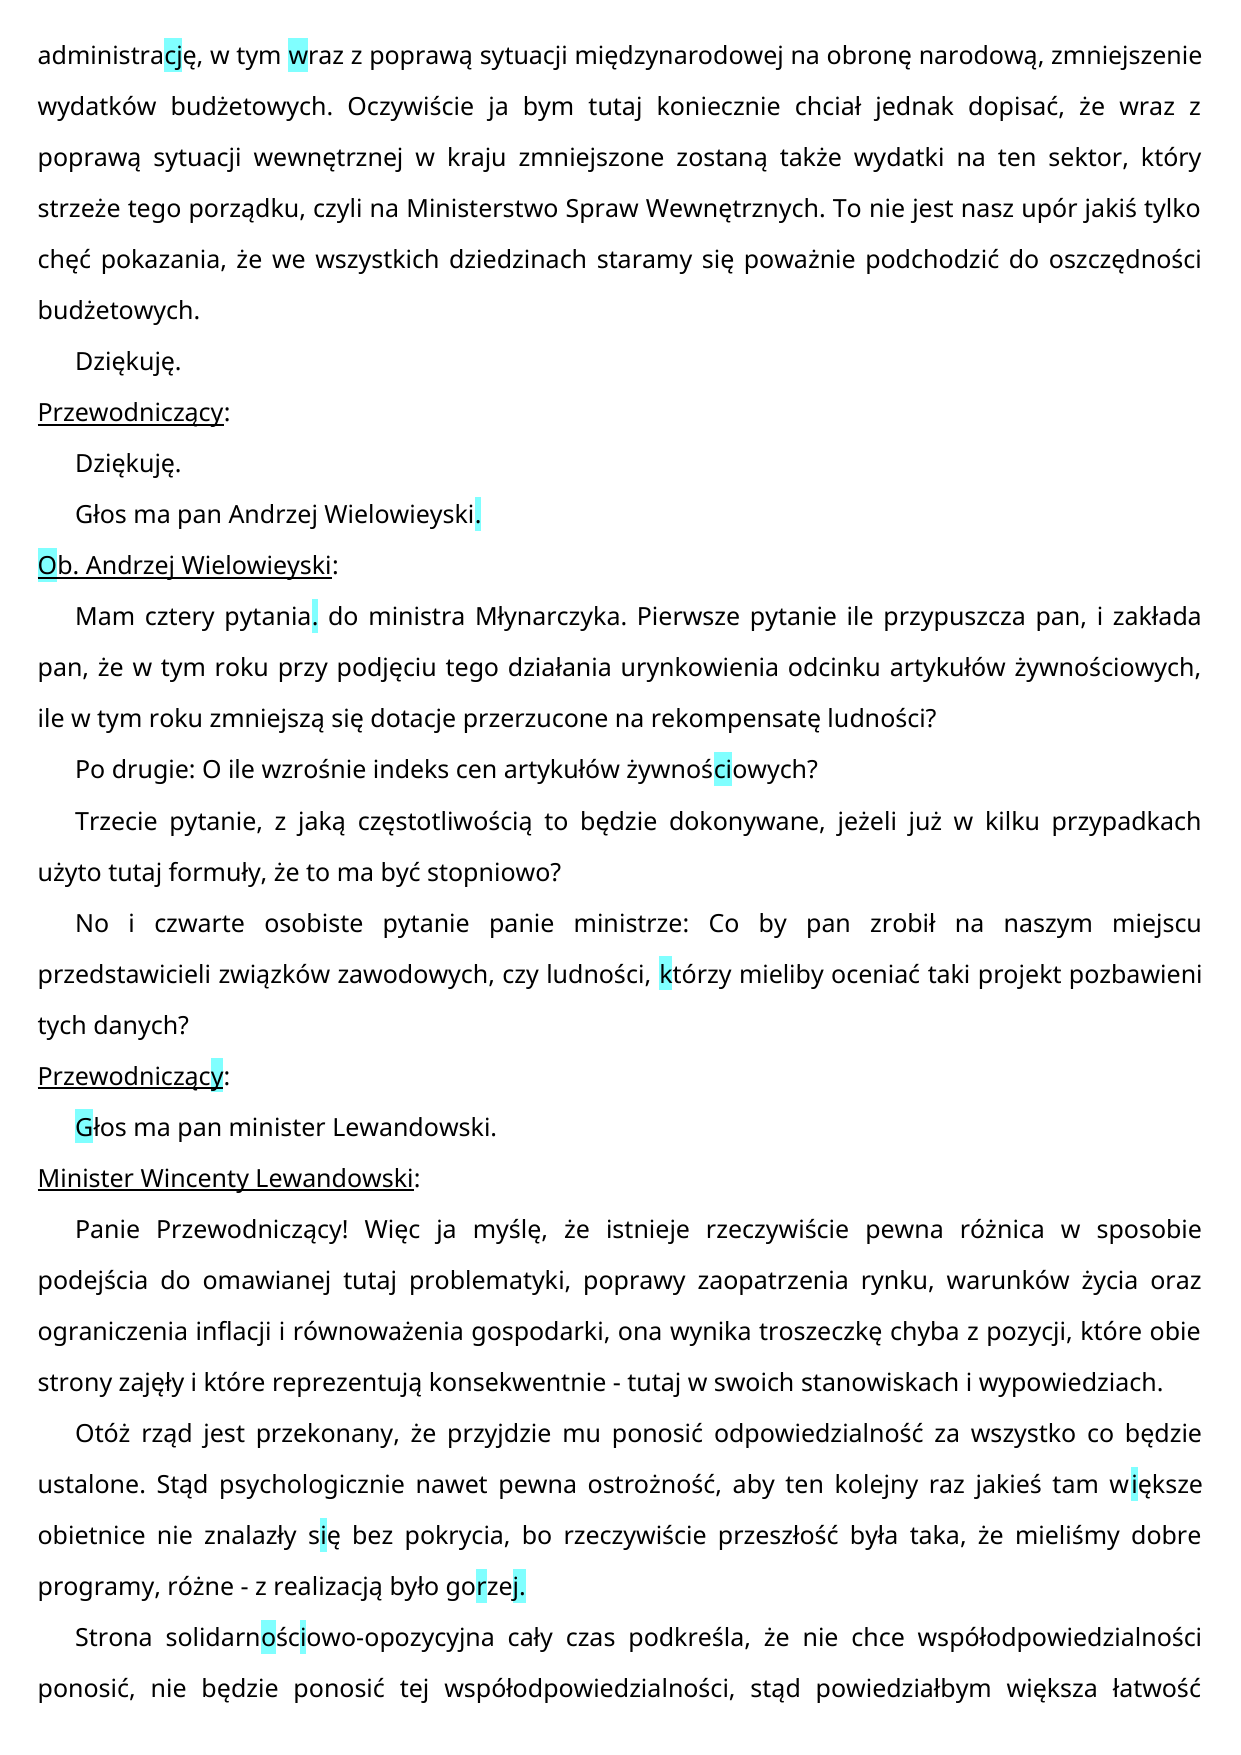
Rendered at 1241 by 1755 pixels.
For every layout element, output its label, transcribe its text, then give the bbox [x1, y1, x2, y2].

text Głos ma pan Andrzej Wielowieyski. [37, 497, 1203, 531]
text Dziękuję. [37, 446, 1203, 480]
text Otóż rząd jest przekonany, że przyjdzie mu ponosić odpowiedzialność za wszystko co będzie ustalone. Stąd psychologicznie nawet pewna ostrożność, aby ten kolejny raz jakieś tam większe obietnice nie znalazły się bez pokrycia, bo rzeczywiście przeszłość była taka, że mieliśmy dobre programy, różne - z realizacją było gorzej. [37, 1416, 1203, 1603]
text Strona solidarnościowo-opozycyjna cały czas podkreśla, że nie chce współodpowiedzialności ponosić, nie będzie ponosić tej współodpowiedzialności, stąd powiedziałbym większa łatwość [37, 1620, 1203, 1705]
text Trzecie pytanie, z jaką częstotliwością to będzie dokonywane, jeżeli już w kilku przypadkach użyto tutaj formuły, że to ma być stopniowo? [37, 803, 1203, 888]
text Mam cztery pytania. do ministra Młynarczyka. Pierwsze pytanie ile przypuszcza pan, i zakłada pan, że w tym roku przy podjęciu tego działania urynkowienia odcinku artykułów żywnościowych, ile w tym roku zmniejszą się dotacje przerzucone na rekompensatę ludności? [37, 599, 1203, 735]
text Ob. Andrzej Wielowieyski: [37, 548, 1203, 582]
text Przewodniczący: [37, 395, 1203, 429]
text No i czwarte osobiste pytanie panie ministrze: Co by pan zrobił na naszym miejscu przedstawicieli związków zawodowych, czy ludności, którzy mieliby oceniać taki projekt pozbawieni tych danych? [37, 905, 1203, 1041]
text Po drugie: O ile wzrośnie indeks cen artykułów żywnościowych? [37, 752, 1203, 786]
text Panie Przewodniczący! Więc ja myślę, że istnieje rzeczywiście pewna różnica w sposobie podejścia do omawianej tutaj problematyki, poprawy zaopatrzenia rynku, warunków życia oraz ograniczenia inflacji i równoważenia gospodarki, ona wynika troszeczkę chyba z pozycji, które obie strony zajęły i które reprezentują konsekwentnie - tutaj w swoich stanowiskach i wypowiedziach. [37, 1211, 1203, 1399]
text Głos ma pan minister Lewandowski. [37, 1109, 1203, 1143]
text Dziękuję. [37, 344, 1203, 378]
text Minister Wincenty Lewandowski: [37, 1160, 1203, 1194]
text administrację, w tym wraz z poprawą sytuacji międzynarodowej na obronę narodową, zmniejszenie wydatków budżetowych. Oczywiście ja bym tutaj koniecznie chciał jednak dopisać, że wraz z poprawą sytuacji wewnętrznej w kraju zmniejszone zostaną także wydatki na ten sektor, który strzeże tego porządku, czyli na Ministerstwo Spraw Wewnętrznych. To nie jest nasz upór jakiś tylko chęć pokazania, że we wszystkich dziedzinach staramy się poważnie podchodzić do oszczędności budżetowych. [37, 37, 1203, 327]
text Przewodniczący: [37, 1058, 1203, 1092]
